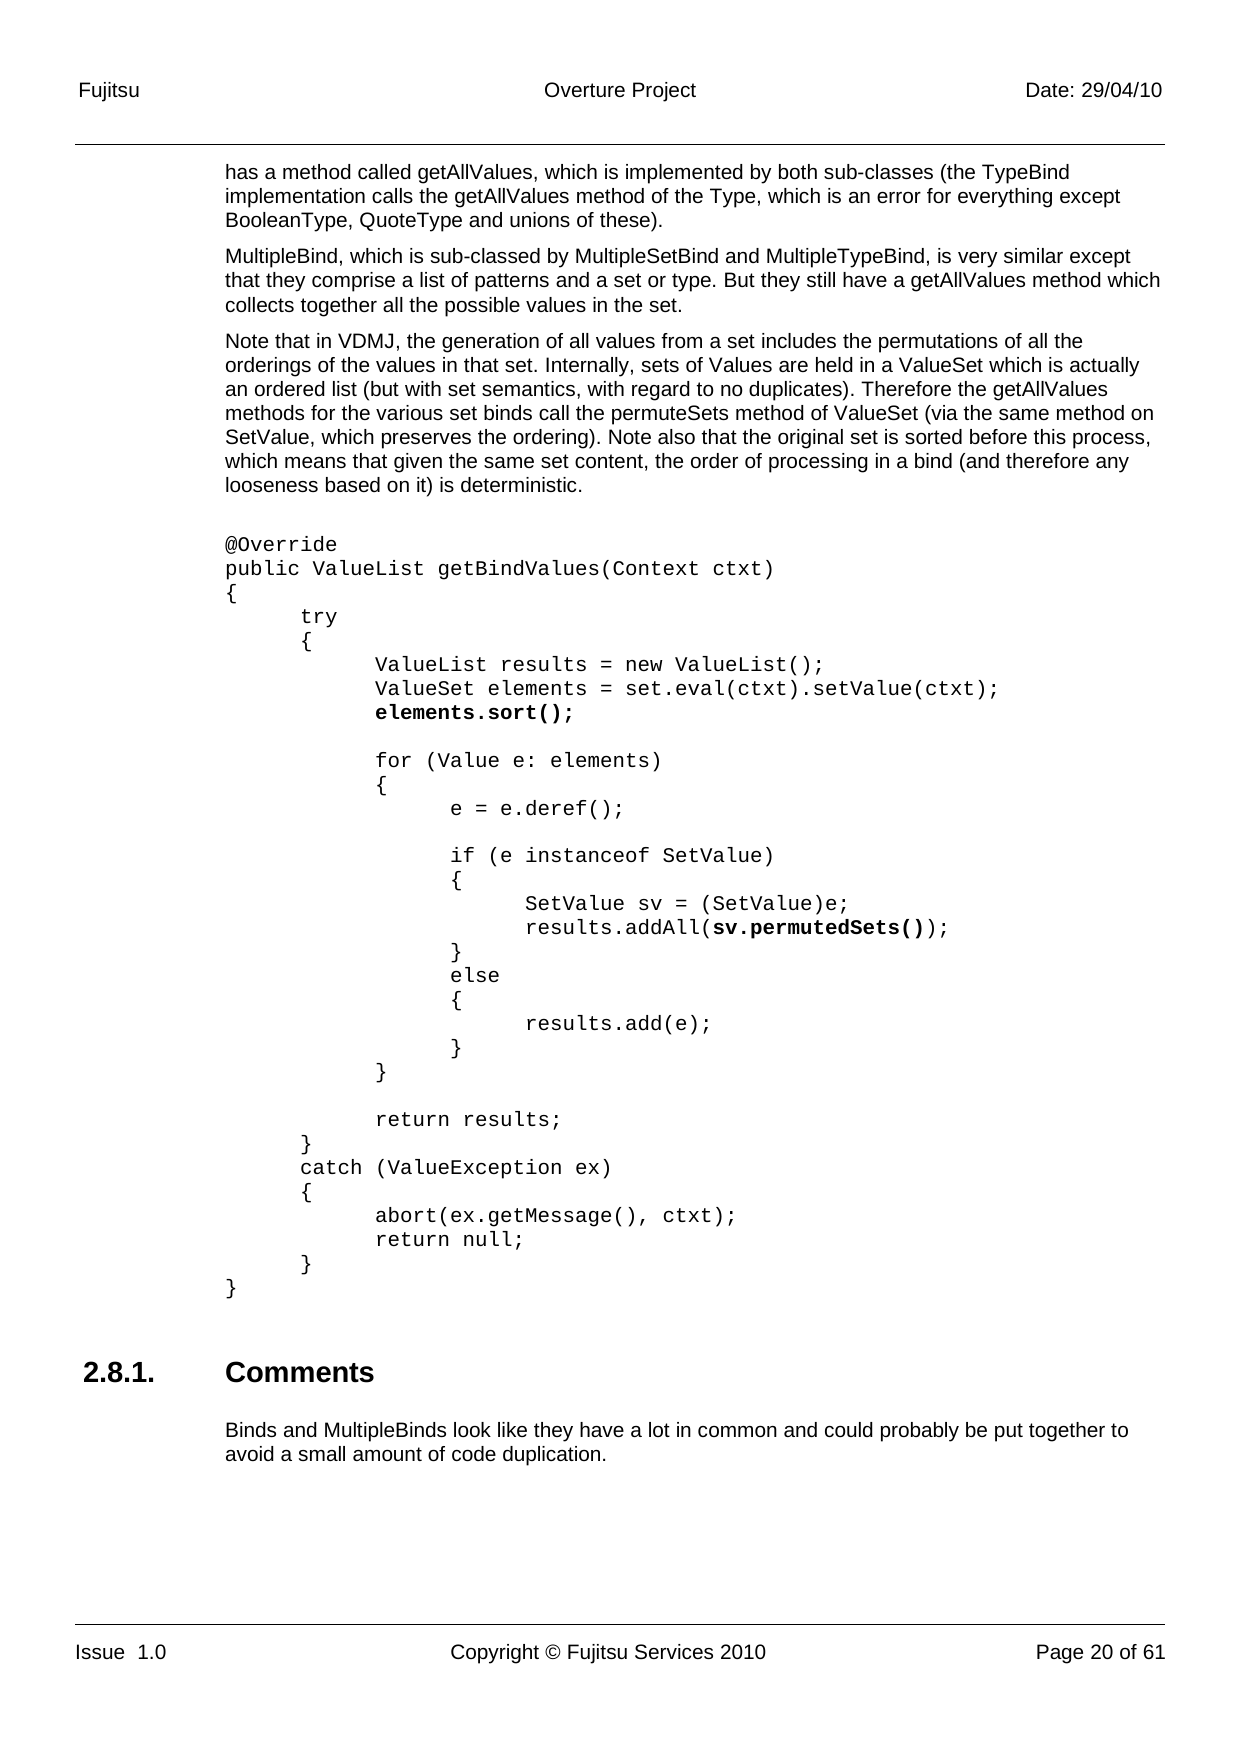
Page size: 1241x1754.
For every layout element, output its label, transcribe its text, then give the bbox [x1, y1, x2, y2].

text SetValue sv = (SetValue)e; [225, 893, 1165, 917]
text { [225, 582, 1165, 606]
text MultipleBind, which is sub-classed by MultipleSetBind and MultipleTypeBind, is very similar except that they comprise a list of patterns and a set or type. But they still have a getAllValues method which collects together all the possible values in the set. [225, 244, 1165, 317]
text e = e.deref(); [225, 797, 1165, 821]
text Binds and MultipleBinds look like they have a lot in common and could probably be put together to avoid a small amount of code duplication. [225, 1418, 1165, 1466]
text ValueSet elements = set.eval(ctxt).setValue(ctxt); [225, 678, 1165, 702]
text } [225, 1133, 1165, 1157]
text { [225, 773, 1165, 797]
text { [225, 1181, 1165, 1205]
text ValueList results = new ValueList(); [225, 654, 1165, 678]
text { [225, 630, 1165, 654]
text catch (ValueException ex) [225, 1157, 1165, 1181]
text else [225, 965, 1165, 989]
subtitle Comments [75, 1354, 1165, 1388]
text @Override [225, 534, 1165, 558]
text } [225, 1277, 1165, 1301]
text { [225, 989, 1165, 1013]
text for (Value e: elements) [225, 749, 1165, 773]
text try [225, 606, 1165, 630]
text public ValueList getBindValues(Context ctxt) [225, 558, 1165, 582]
text } [225, 1037, 1165, 1061]
text Note that in VDMJ, the generation of all values from a set includes the permutations of all the orderings of the values in that set. Internally, sets of Values are held in a ValueSet which is actually an ordered list (but with set semantics, with regard to no duplicates). Therefore the getAllValues methods for the various set binds call the permuteSets method of ValueSet (via the same method on SetValue, which preserves the ordering). Note also that the original set is sorted before this process, which means that given the same set content, the order of processing in a bind (and therefore any looseness based on it) is deterministic. [225, 329, 1165, 497]
text return results; [225, 1109, 1165, 1133]
text elements.sort(); [225, 702, 1165, 726]
text return null; [225, 1229, 1165, 1253]
text if (e instanceof SetValue) [225, 845, 1165, 869]
text has a method called getAllValues, which is implemented by both sub-classes (the TypeBind implementation calls the getAllValues method of the Type, which is an error for everything except BooleanType, QuoteType and unions of these). [225, 160, 1165, 232]
text } [225, 1253, 1165, 1277]
text { [225, 869, 1165, 893]
text } [225, 941, 1165, 965]
text } [225, 1061, 1165, 1085]
text abort(ex.getMessage(), ctxt); [225, 1205, 1165, 1229]
text results.addAll(sv.permutedSets()); [225, 917, 1165, 941]
text results.add(e); [225, 1013, 1165, 1037]
